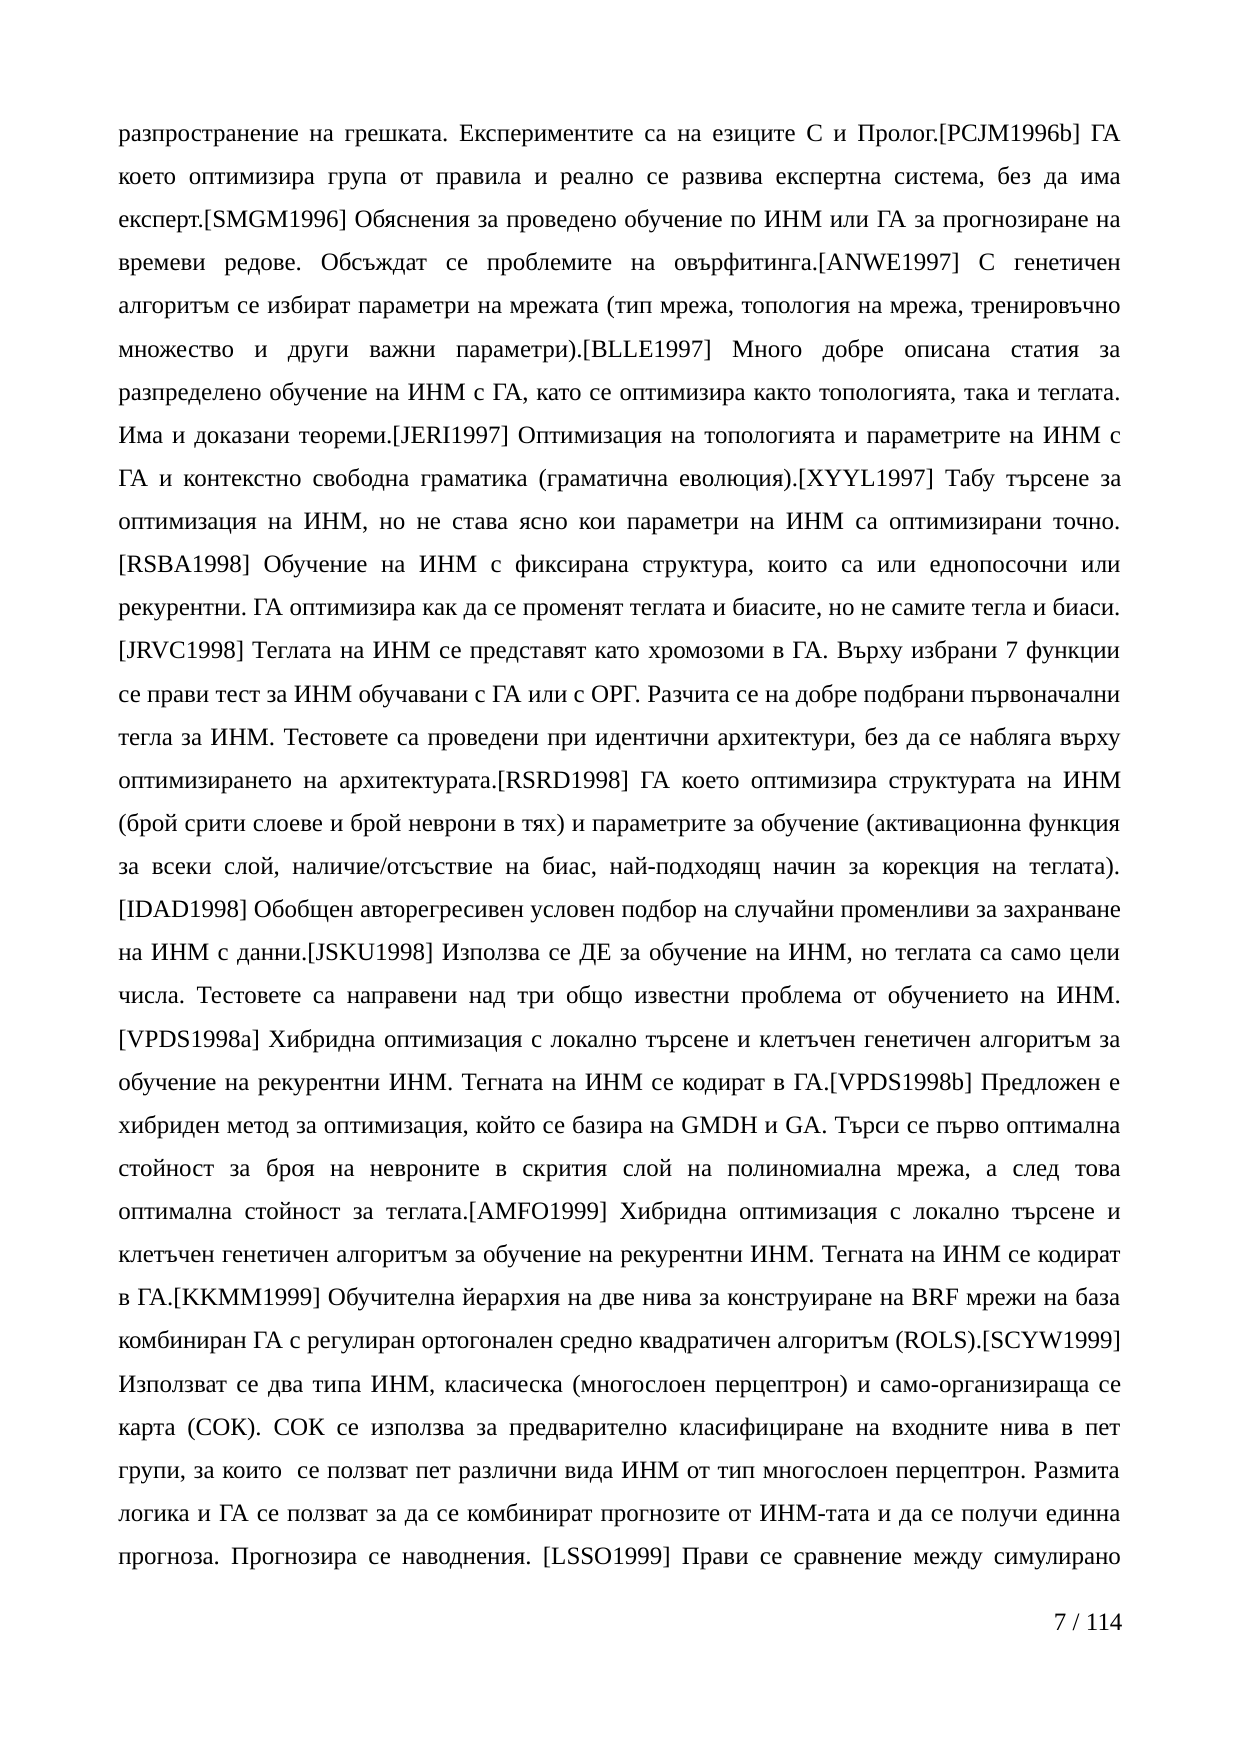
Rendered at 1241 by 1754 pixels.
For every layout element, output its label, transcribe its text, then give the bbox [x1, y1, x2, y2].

text разпространение на грешката. Експериментите са на езиците С и Пролог.[PCJM1996b] ГА което оптимизира група от правила и реално се развива експертна система, без да има експерт.[SMGM1996] Обяснения за проведено обучение по ИНМ или ГА за прогнозиране на времеви редове. Обсъждат се проблемите на овърфитинга.[ANWE1997] С генетичен алгоритъм се избират параметри на мрежата (тип мрежа, топология на мрежа, тренировъчно множество и други важни параметри).[BLLE1997] Много добре описана статия за разпределено обучение на ИНМ с ГА, като се оптимизира както топологията, така и теглата. Има и доказани теореми.[JERI1997] Оптимизация на топологията и параметрите на ИНМ с ГА и контекстно свободна граматика (граматична еволюция).[XYYL1997] Табу търсене за оптимизация на ИНМ, но не става ясно кои параметри на ИНМ са оптимизирани точно.[RSBA1998] Обучение на ИНМ с фиксирана структура, които са или еднопосочни или рекурентни. ГА оптимизира как да се променят теглата и биасите, но не самите тегла и биаси.[JRVC1998] Теглата на ИНМ се представят като хромозоми в ГА. Върху избрани 7 функции се прави тест за ИНМ обучавани с ГА или с ОРГ. Разчита се на добре подбрани първоначални тегла за ИНМ. Тестовете са проведени при идентични архитектури, без да се набляга върху оптимизирането на архитектурата.[RSRD1998] ГА което оптимизира структурата на ИНМ (брой срити слоеве и брой неврони в тях) и параметрите за обучение (активационна функция за всеки слой, наличие/отсъствие на биас, най-подходящ начин за корекция на теглата).[IDAD1998] Обобщен авторегресивен условен подбор на случайни променливи за захранване на ИНМ с данни.[JSKU1998] Използва се ДЕ за обучение на ИНМ, но теглата са само цели числа. Тестовете са направени над три общо известни проблема от обучението на ИНМ.[VPDS1998a] Хибридна оптимизация с локално търсене и клетъчен генетичен алгоритъм за обучение на рекурентни ИНМ. Тегната на ИНМ се кодират в ГА.[VPDS1998b] Предложен е хибриден метод за оптимизация, който се базира на GMDH и GA. Търси се първо оптимална стойност за броя на невроните в скрития слой на полиномиална мрежа, а след това оптимална стойност за теглата.[AMFO1999] Хибридна оптимизация с локално търсене и клетъчен генетичен алгоритъм за обучение на рекурентни ИНМ. Тегната на ИНМ се кодират в ГА.[KKMM1999] Обучителна йерархия на две нива за конструиране на BRF мрежи на база комбиниран ГА с регулиран ортогонален средно квадратичен алгоритъм (ROLS).[SCYW1999] Използват се два типа ИНМ, класическа (многослоен перцептрон) и само-организираща се карта (СОК). СОК се използва за предварително класифициране на входните нива в пет групи, за които се ползват пет различни вида ИНМ от тип многослоен перцептрон. Размита логика и ГА се ползват за да се комбинират прогнозите от ИНМ-тата и да се получи единна прогноза. Прогнозира се наводнения. [LSSO1999] Прави се сравнение между симулирано [118, 118, 1122, 1570]
